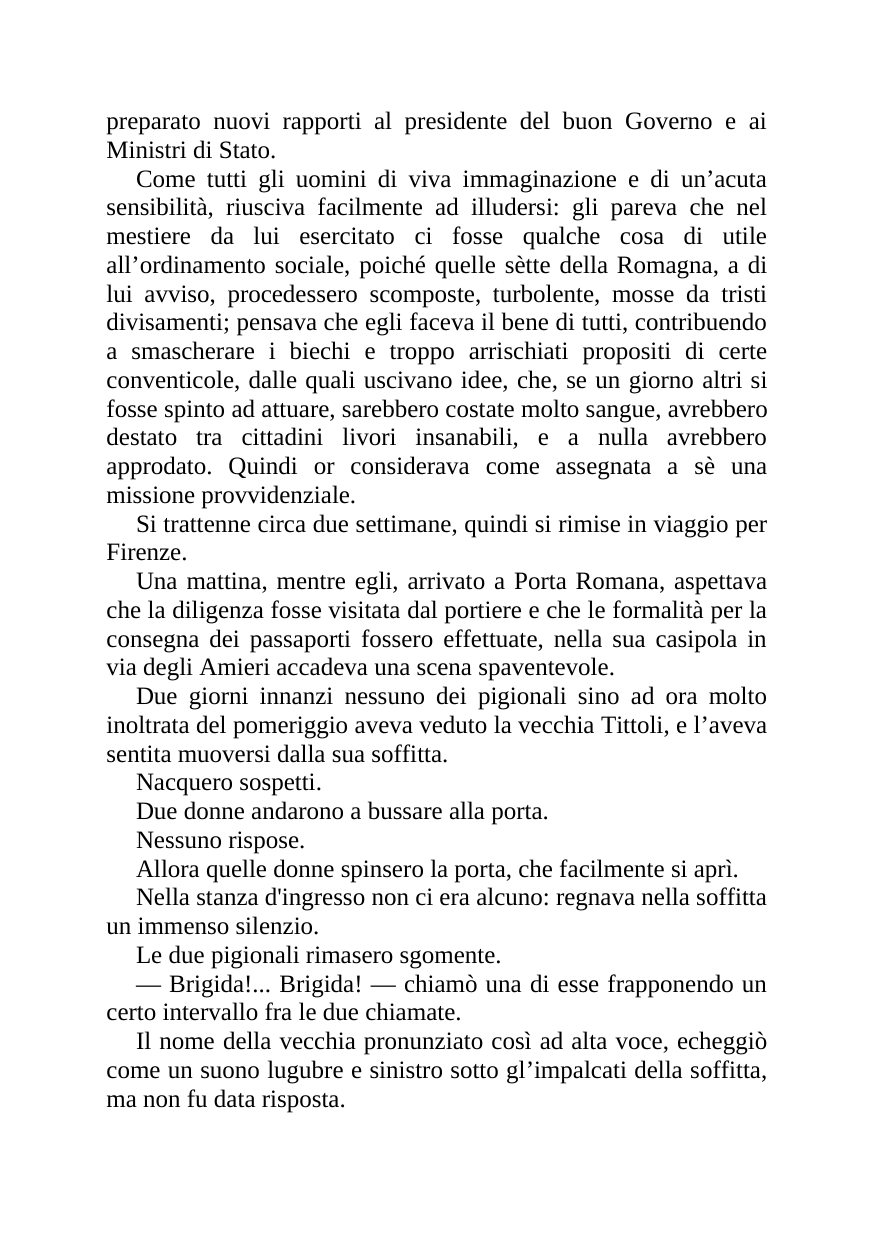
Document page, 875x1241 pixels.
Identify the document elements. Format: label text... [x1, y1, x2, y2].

text Nella stanza d'ingresso non ci era alcuno: regnava nella soffitta un immenso silenzio. [106, 882, 768, 940]
text Due donne andarono a bussare alla porta. [106, 796, 768, 825]
text preparato nuovi rapporti al presidente del buon Governo e ai Ministri di Stato. [106, 106, 768, 164]
text Una mattina, mentre egli, arrivato a Porta Romana, aspettava che la diligenza fosse visitata dal portiere e che le formalità per la consegna dei passaporti fossero effettuate, nella sua casipola in via degli Amieri accadeva una scena spaventevole. [106, 566, 768, 681]
text Il nome della vecchia pronunziato così ad alta voce, echeggiò come un suono lugubre e sinistro sotto gl’impalcati della soffitta, ma non fu data risposta. [106, 1026, 768, 1112]
text Nacquero sospetti. [106, 767, 768, 796]
text — Brigida!... Brigida! — chiamò una di esse frapponendo un certo intervallo fra le due chiamate. [106, 969, 768, 1026]
text Allora quelle donne spinsero la porta, che facilmente si aprì. [106, 854, 768, 882]
text Nessuno rispose. [106, 825, 768, 854]
text Le due pigionali rimasero sgomente. [106, 940, 768, 969]
text Due giorni innanzi nessuno dei pigionali sino ad ora molto inoltrata del pomeriggio aveva veduto la vecchia Tittoli, e l’aveva sentita muoversi dalla sua soffitta. [106, 681, 768, 767]
text Come tutti gli uomini di viva immaginazione e di un’acuta sensibilità, riusciva facilmente ad illudersi: gli pareva che nel mestiere da lui esercitato ci fosse qualche cosa di utile all’ordinamento sociale, poiché quelle sètte della Romagna, a di lui avviso, procedessero scomposte, turbolente, mosse da tristi divisamenti; pensava che egli faceva il bene di tutti, contribuendo a smascherare i biechi e troppo arrischiati propositi di certe conventicole, dalle quali uscivano idee, che, se un giorno altri si fosse spinto ad attuare, sarebbero costate molto sangue, avrebbero destato tra cittadini livori insanabili, e a nulla avrebbero approdato. Quindi or considerava come assegnata a sè una missione provvidenziale. [106, 164, 768, 509]
text Si trattenne circa due settimane, quindi si rimise in viaggio per Firenze. [106, 509, 768, 566]
